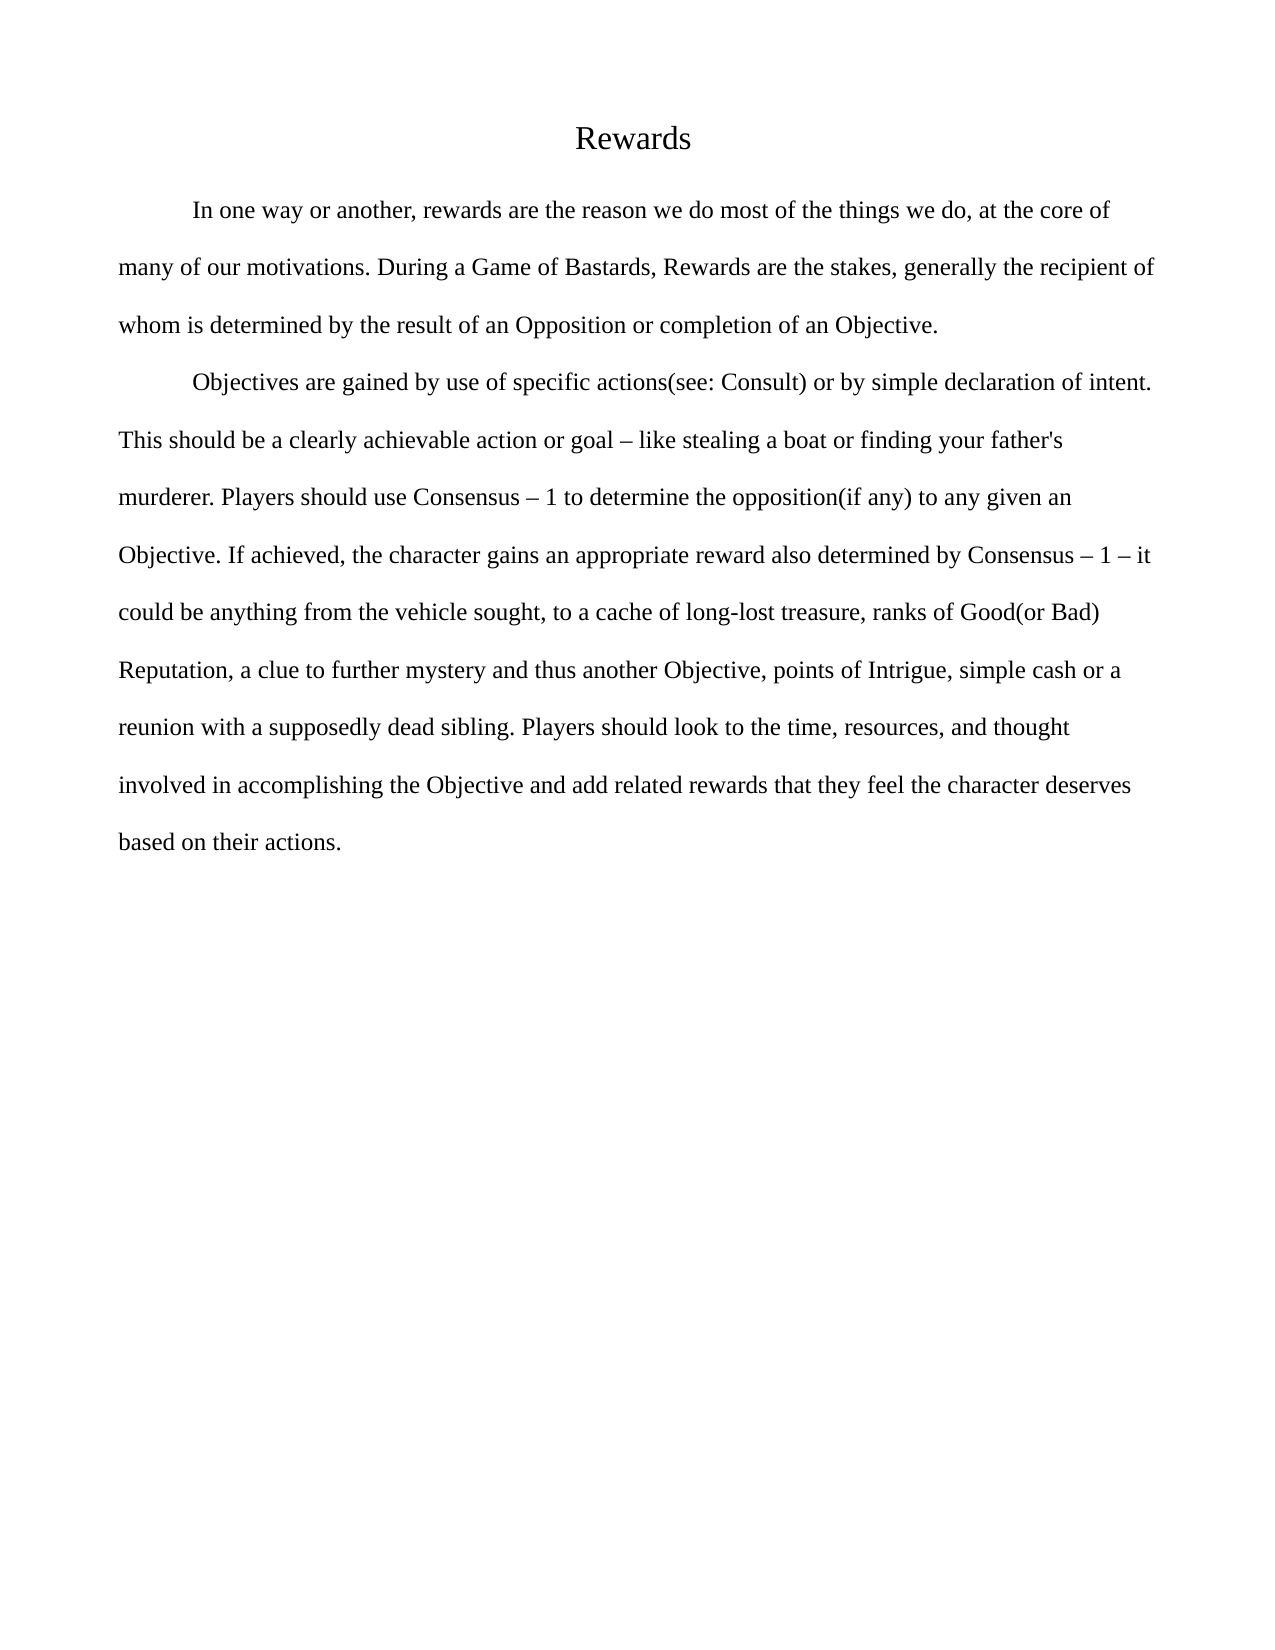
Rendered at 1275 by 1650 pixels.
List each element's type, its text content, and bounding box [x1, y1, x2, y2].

text Rewards [118, 118, 1157, 156]
text Objectives are gained by use of specific actions(see: Consult) or by simple declaration of intent. This should be a clearly achievable action or goal – like stealing a boat or finding your father's murderer. Players should use Consensus – 1 to determine the opposition(if any) to any given an Objective. If achieved, the character gains an appropriate reward also determined by Consensus – 1 – it could be anything from the vehicle sought, to a cache of long-lost treasure, ranks of Good(or Bad) Reputation, a clue to further mystery and thus another Objective, points of Intrigue, simple cash or a reunion with a supposedly dead sibling. Players should look to the time, resources, and thought involved in accomplishing the Objective and add related rewards that they feel the character deserves based on their actions. [118, 367, 1157, 856]
text In one way or another, rewards are the reason we do most of the things we do, at the core of many of our motivations. During a Game of Bastards, Rewards are the stakes, generally the recipient of whom is determined by the result of an Opposition or completion of an Objective. [118, 195, 1157, 338]
